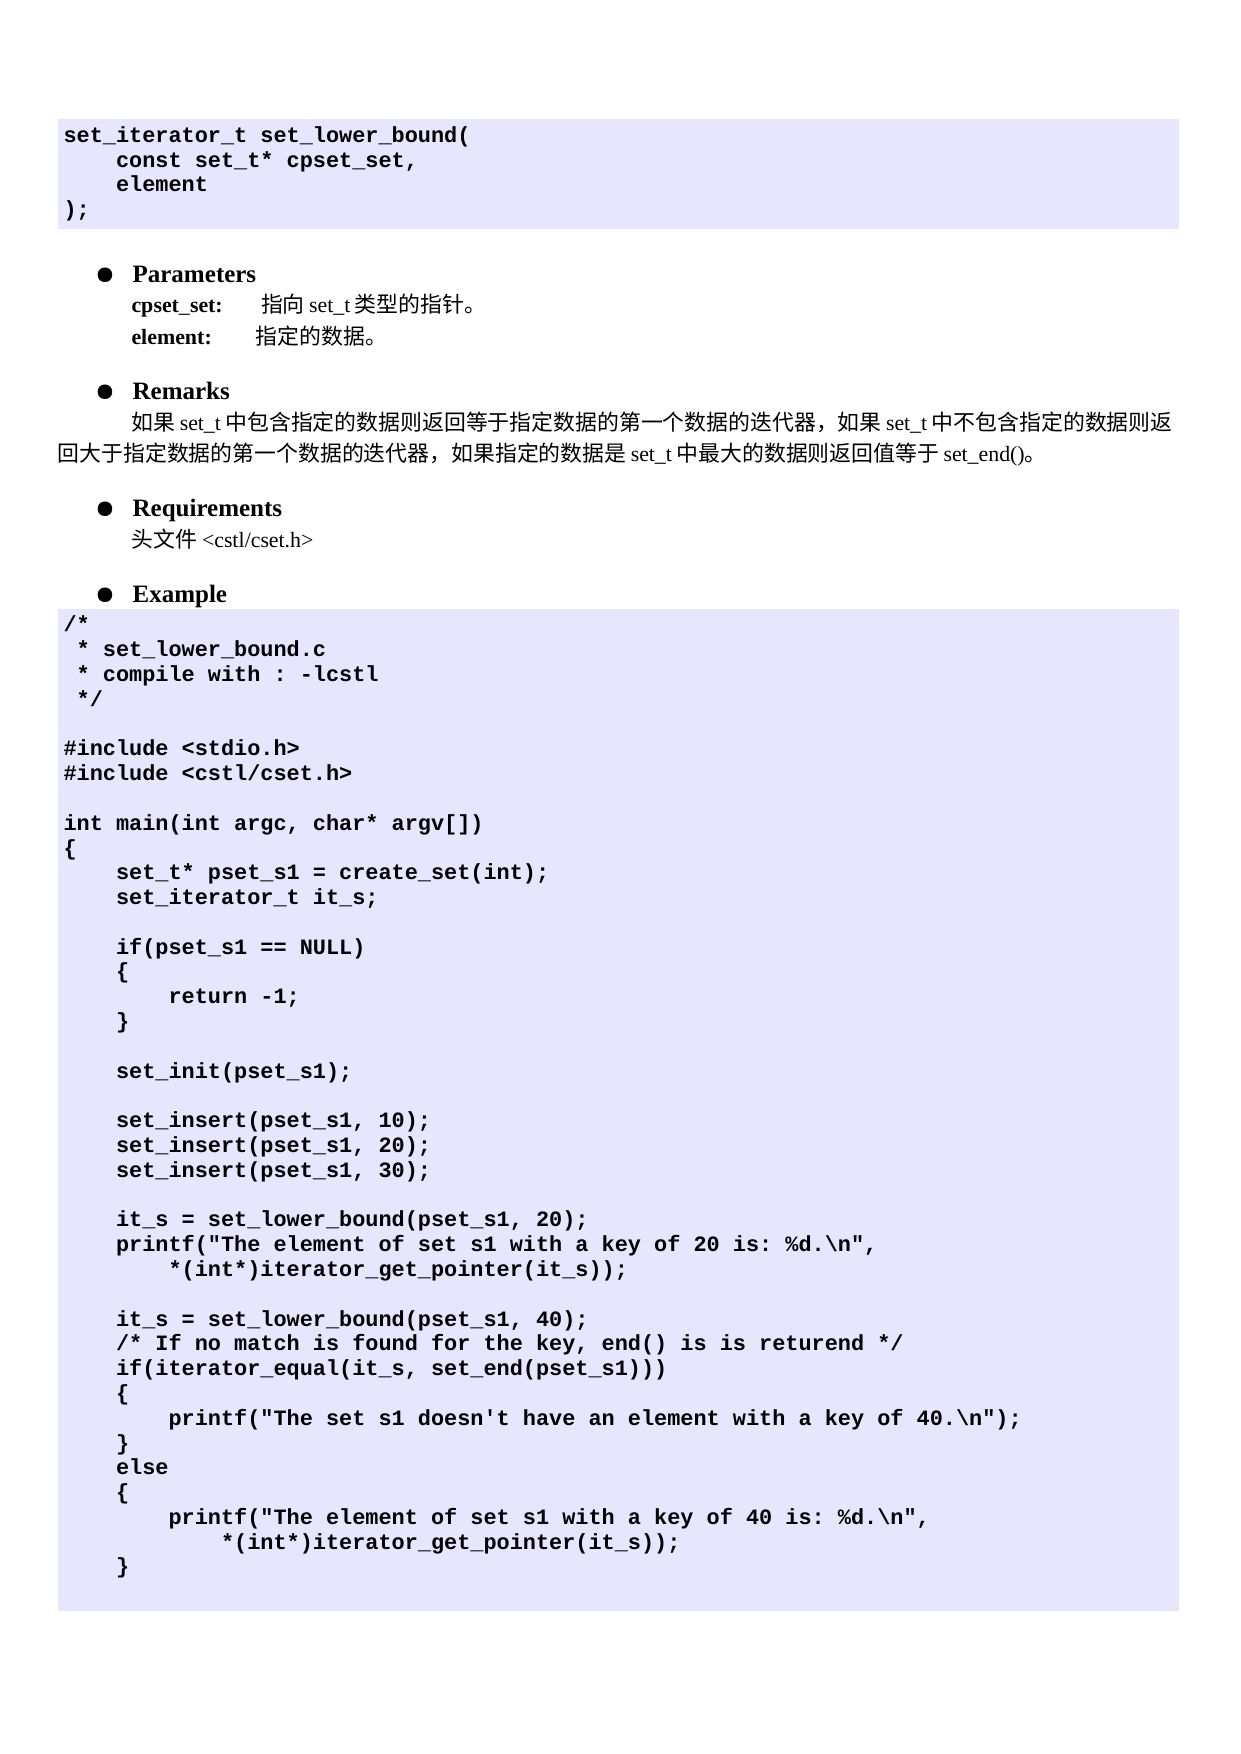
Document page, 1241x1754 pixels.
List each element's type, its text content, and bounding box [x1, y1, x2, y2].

list Parameters [95, 259, 1179, 287]
list Example [95, 579, 1179, 608]
table_header set_iterator_t set_lower_bound( const set_t* cpset_set, element ); [58, 119, 1179, 229]
list Requirements [95, 493, 1179, 522]
text element: 指定的数据。 [57, 319, 1179, 351]
table_header /* * set_lower_bound.c * compile with : -lcstl */ #include <stdio.h> #include <cstl/cset.h> int main(int argc, char* argv[]) { set_t* pset_s1 = create_set(int); set_iterator_t it_s; if(pset_s1 == NULL) { return -1; } set_init(pset_s1); set_insert(pset_s1, 10); set_insert(pset_s1, 20); set_insert(pset_s1, 30); it_s = set_lower_bound(pset_s1, 20); printf("The element of set s1 with a key of 20 is: %d.\n", *(int*)iterator_get_pointer(it_s)); it_s = set_lower_bound(pset_s1, 40); /* If no match is found for the key, end() is is returend */ if(iterator_equal(it_s, set_end(pset_s1))) { printf("The set s1 doesn't have an element with a key of 40.\n"); } else { printf("The element of set s1 with a key of 40 is: %d.\n", *(int*)iterator_get_pointer(it_s)); } [58, 609, 1179, 1611]
list Remarks [95, 376, 1179, 405]
text cpset_set: 指向set_t类型的指针。 [57, 287, 1179, 319]
text 头文件 <cstl/cset.h> [57, 522, 1179, 554]
text 如果set_t中包含指定的数据则返回等于指定数据的第一个数据的迭代器，如果set_t中不包含指定的数据则返回大于指定数据的第一个数据的迭代器，如果指定的数据是set_t中最大的数据则返回值等于set_end()。 [57, 405, 1179, 468]
